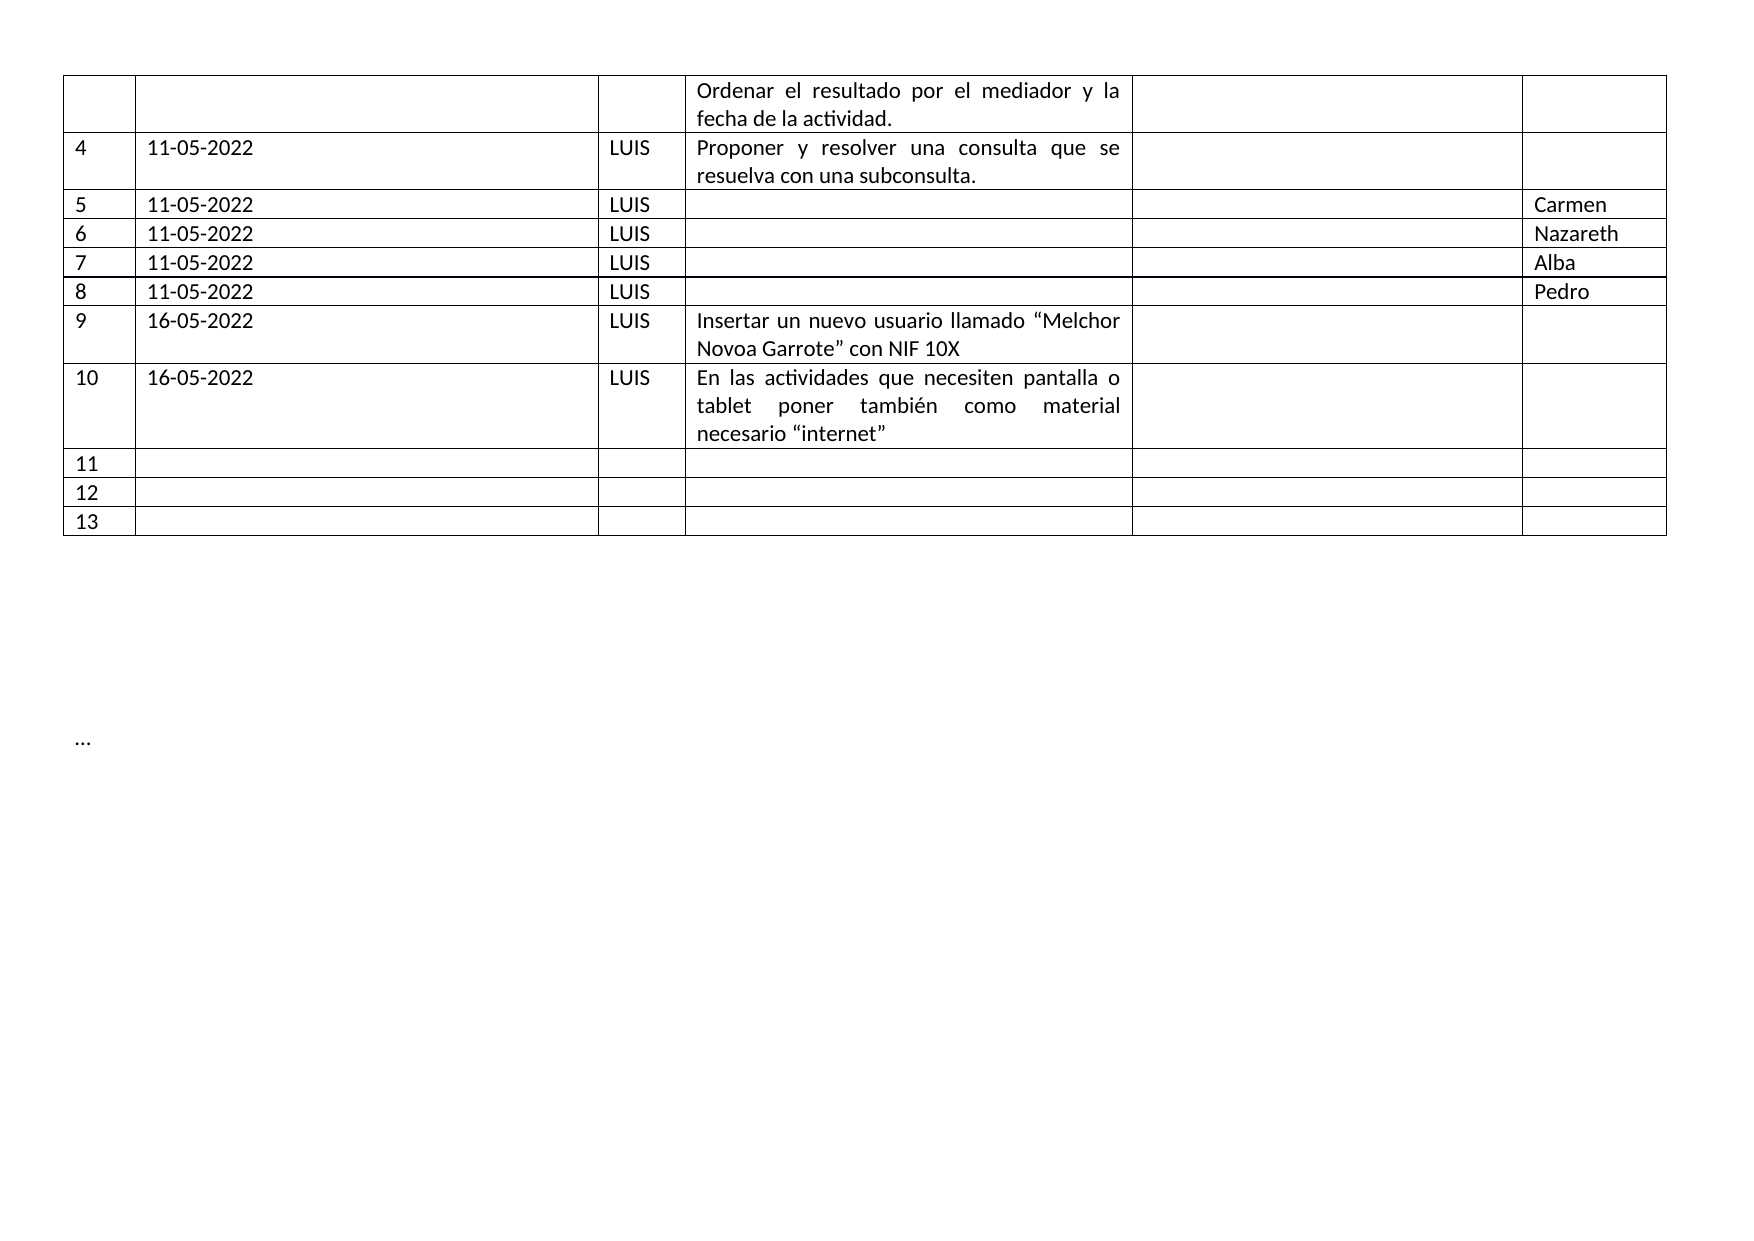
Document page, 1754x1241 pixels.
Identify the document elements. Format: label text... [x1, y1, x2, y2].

table_cell 11-05-2022 [136, 190, 598, 218]
table_cell LUIS [599, 190, 685, 218]
table_cell [1523, 133, 1666, 189]
text … [75, 723, 1679, 751]
table_cell [136, 449, 598, 477]
table_cell 10 [64, 364, 135, 448]
table_cell LUIS [599, 364, 685, 448]
table_cell 11-05-2022 [136, 278, 598, 305]
table_cell [1523, 364, 1666, 448]
table_cell [1133, 133, 1522, 189]
table_cell 16-05-2022 [136, 306, 598, 362]
table_cell [1133, 478, 1522, 506]
table_cell Nazareth [1523, 219, 1666, 247]
table_cell 8 [64, 278, 135, 305]
table_cell [686, 278, 1132, 305]
table_cell 5 [64, 190, 135, 218]
table_cell [1133, 278, 1522, 305]
table_cell 9 [64, 306, 135, 362]
table_cell 11-05-2022 [136, 133, 598, 189]
table_cell LUIS [599, 278, 685, 305]
table_cell [599, 478, 685, 506]
table_cell [1523, 306, 1666, 362]
table_cell LUIS [599, 306, 685, 362]
table_cell Carmen [1523, 190, 1666, 218]
table_cell [686, 219, 1132, 247]
table_cell Proponer y resolver una consulta que se resuelva con una subconsulta. [686, 133, 1132, 189]
table_cell [686, 449, 1132, 477]
table_cell [686, 478, 1132, 506]
table_cell [136, 478, 598, 506]
table_cell 11-05-2022 [136, 248, 598, 276]
table_cell Insertar un nuevo usuario llamado “Melchor Novoa Garrote” con NIF 10X [686, 306, 1132, 362]
table_cell [1133, 190, 1522, 218]
table_cell [1133, 507, 1522, 535]
table_cell En las actividades que necesiten pantalla o tablet poner también como material necesario “internet” [686, 364, 1132, 448]
table_cell LUIS [599, 133, 685, 189]
table_cell [686, 248, 1132, 276]
table_cell 16-05-2022 [136, 364, 598, 448]
table_cell [599, 449, 685, 477]
table_cell Pedro [1523, 278, 1666, 305]
table_cell [1133, 248, 1522, 276]
table_cell [1523, 478, 1666, 506]
table_cell [136, 76, 598, 132]
table_cell [1133, 449, 1522, 477]
table_cell [599, 507, 685, 535]
table_cell 11 [64, 449, 135, 477]
table_cell [136, 507, 598, 535]
table_cell [64, 76, 135, 132]
table_cell [1133, 219, 1522, 247]
table_cell Alba [1523, 248, 1666, 276]
table_cell [1133, 364, 1522, 448]
table_cell Ordenar el resultado por el mediador y la fecha de la actividad. [686, 76, 1132, 132]
table_cell 11-05-2022 [136, 219, 598, 247]
table_cell 6 [64, 219, 135, 247]
table_cell [1133, 76, 1522, 132]
table_cell [686, 190, 1132, 218]
table_cell [686, 507, 1132, 535]
table_cell [1133, 306, 1522, 362]
table_cell [599, 76, 685, 132]
table_cell 13 [64, 507, 135, 535]
table_cell LUIS [599, 248, 685, 276]
table_cell [1523, 449, 1666, 477]
table_cell LUIS [599, 219, 685, 247]
table_cell [1523, 76, 1666, 132]
table_cell [1523, 507, 1666, 535]
table_cell 4 [64, 133, 135, 189]
table_cell 7 [64, 248, 135, 276]
table_cell 12 [64, 478, 135, 506]
